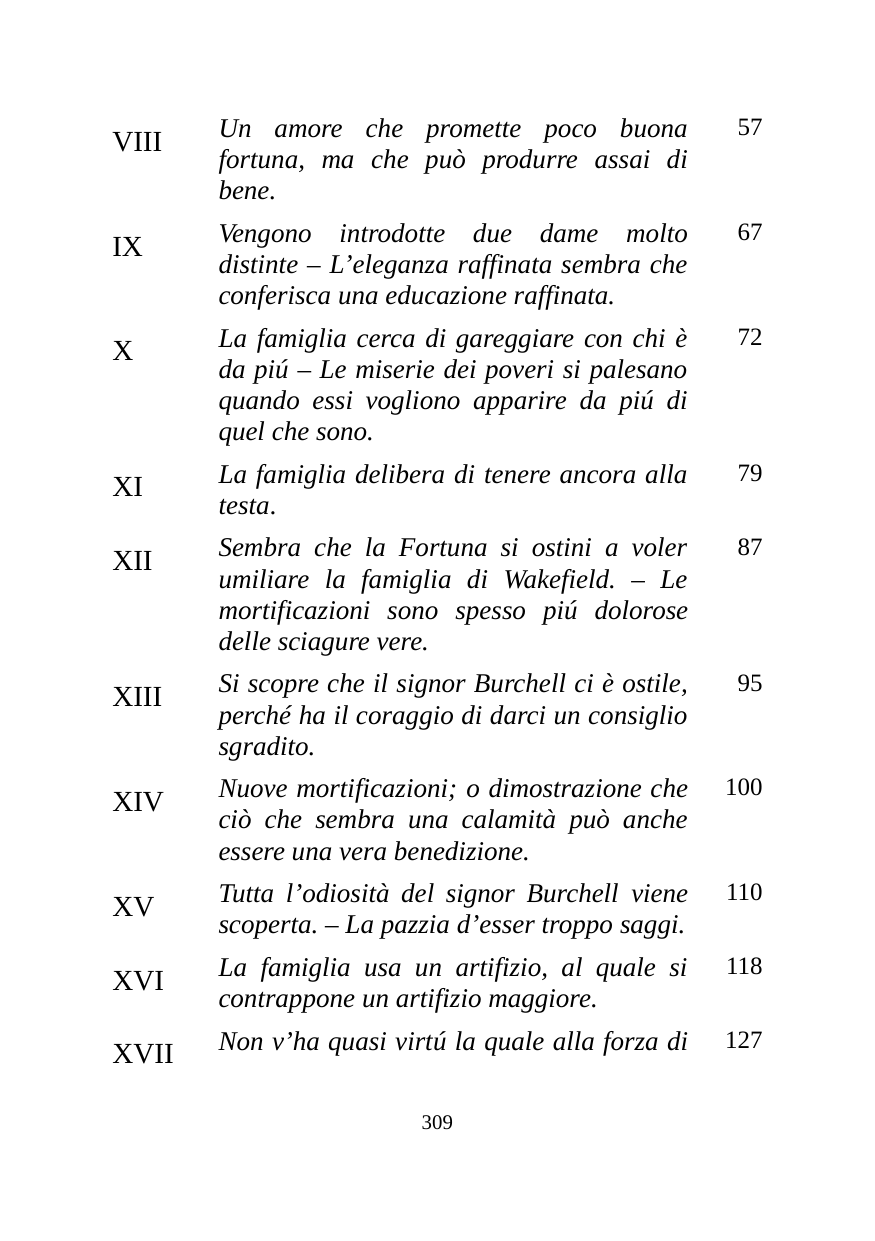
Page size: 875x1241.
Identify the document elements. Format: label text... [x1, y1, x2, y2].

table_cell XII [106, 526, 212, 662]
table_cell 67 [696, 211, 768, 316]
table_cell Non v’ha quasi virtú la quale alla forza di [213, 1019, 696, 1076]
table_cell Sembra che la Fortuna si ostini a voler umiliare la famiglia di Wakefield. ‒ Le mortificazioni sono spesso piú dolorose delle sciagure vere. [213, 526, 696, 662]
table_cell 110 [696, 872, 768, 945]
table_cell XV [106, 872, 212, 945]
table_cell 95 [696, 662, 768, 767]
table_cell Nuove mortificazioni; o dimostrazione che ciò che sembra una calamità può anche essere una vera benedizione. [213, 767, 696, 872]
table_cell Tutta l’odiosità del signor Burchell viene scoperta. – La pazzia d’esser troppo saggi. [213, 872, 696, 945]
table_cell 127 [696, 1019, 768, 1076]
table_cell XVII [106, 1019, 212, 1076]
table_cell XIII [106, 662, 212, 767]
table_cell IX [106, 211, 212, 316]
table_cell Vengono introdotte due dame molto distinte ‒ L’eleganza raffinata sembra che conferisca una educazione raffinata. [213, 211, 696, 316]
table_cell VIII [106, 106, 212, 211]
table_cell 72 [696, 316, 768, 452]
table_cell La famiglia delibera di tenere ancora alla testa. [213, 452, 696, 526]
table_cell Si scopre che il signor Burchell ci è ostile, perché ha il coraggio di darci un consiglio sgradito. [213, 662, 696, 767]
table_cell 57 [696, 106, 768, 211]
table_cell 118 [696, 945, 768, 1019]
table_cell 100 [696, 767, 768, 872]
table_cell 79 [696, 452, 768, 526]
table_cell Un amore che promette poco buona fortuna, ma che può produrre assai di bene. [213, 106, 696, 211]
table_cell 87 [696, 526, 768, 662]
table_cell La famiglia usa un artifizio, al quale si contrappone un artifizio maggiore. [213, 945, 696, 1019]
table_cell XVI [106, 945, 212, 1019]
table_cell X [106, 316, 212, 452]
table_cell XI [106, 452, 212, 526]
table_cell XIV [106, 767, 212, 872]
table_cell La famiglia cerca di gareggiare con chi è da piú ‒ Le miserie dei poveri si palesano quando essi vogliono apparire da piú di quel che sono. [213, 316, 696, 452]
